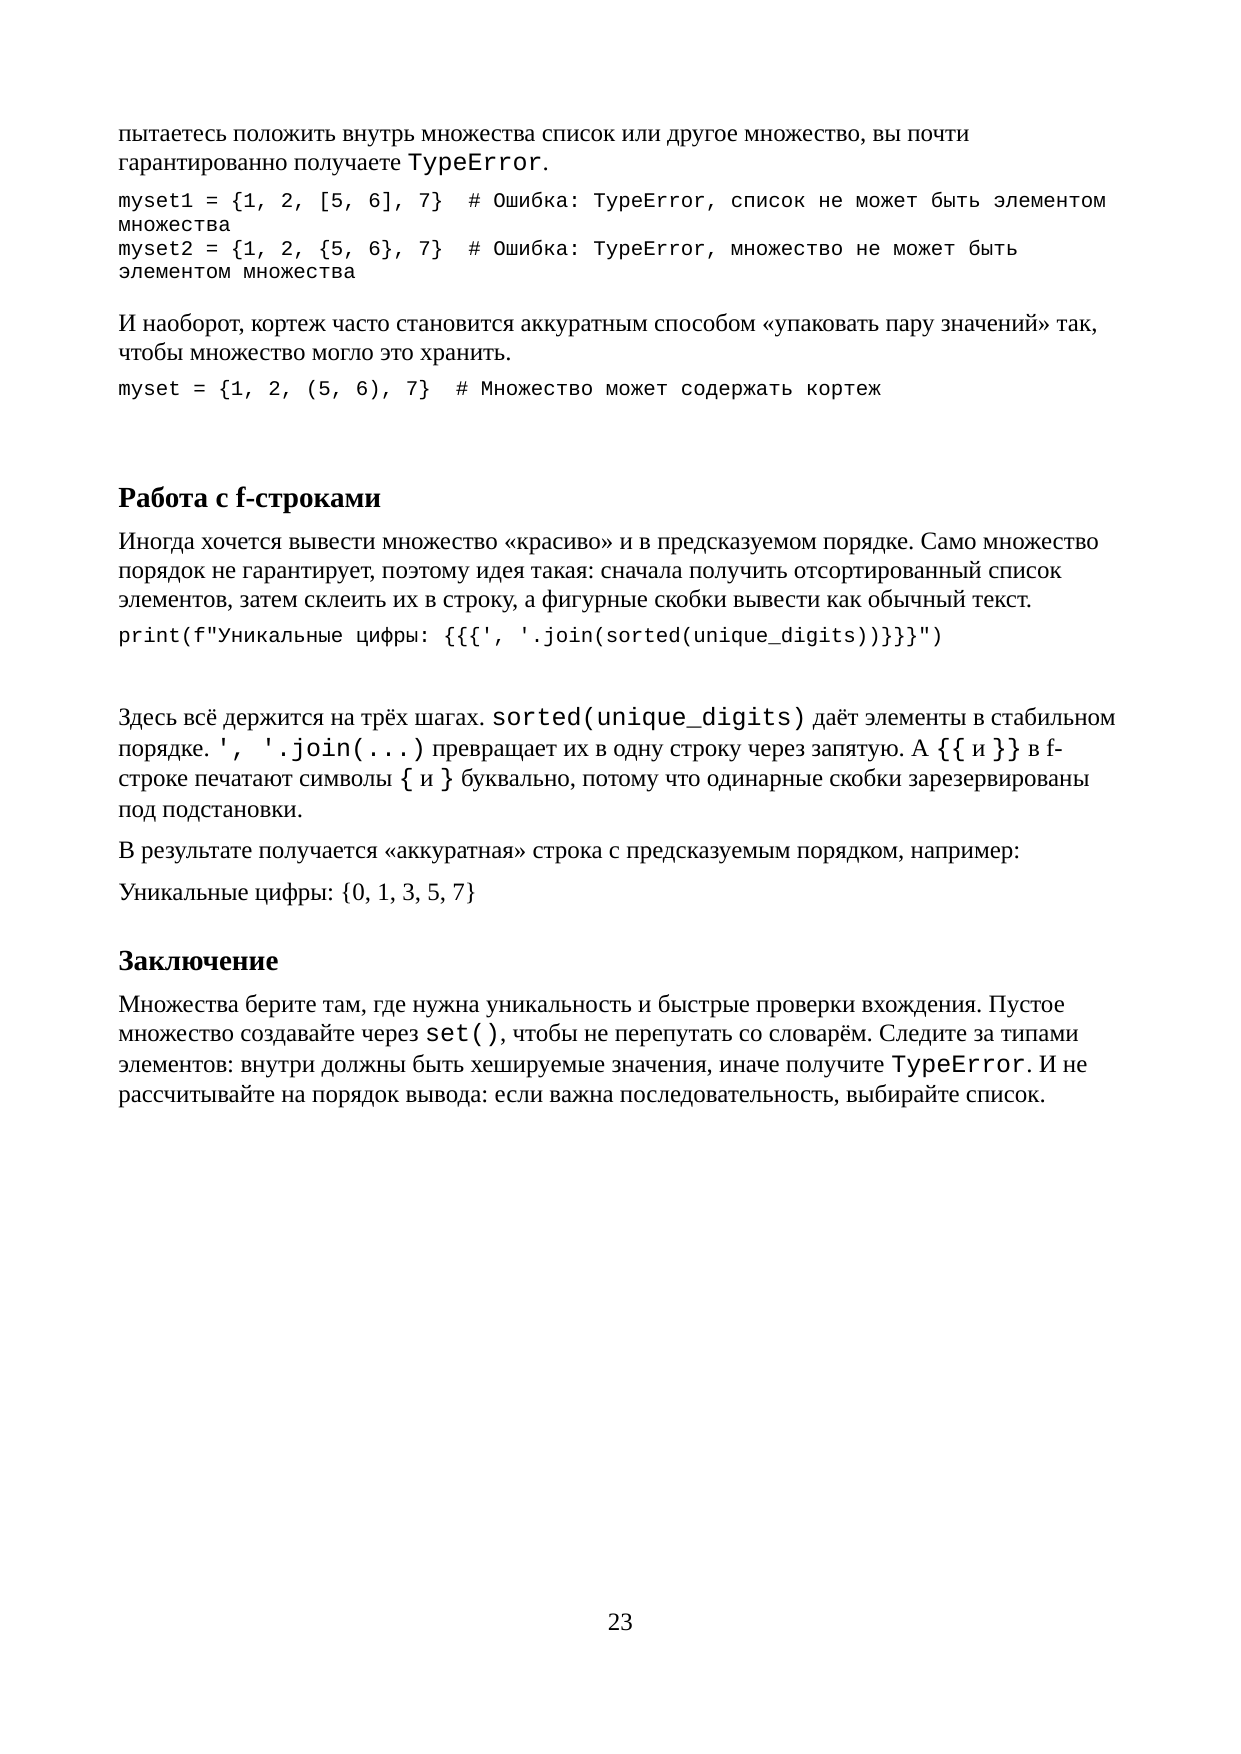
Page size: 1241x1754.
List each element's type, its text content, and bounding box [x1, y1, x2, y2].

text myset2 = {1, 2, {5, 6}, 7} # Ошибка: TypeError, множество не может быть элементом множества [118, 237, 1122, 285]
text В результате получается «аккуратная» строка с предсказуемым порядком, например: [118, 836, 1122, 864]
text Уникальные цифры: {0, 1, 3, 5, 7} [118, 877, 1122, 906]
text myset1 = {1, 2, [5, 6], 7} # Ошибка: TypeError, список не может быть элементом множества [118, 190, 1122, 237]
text Множества берите там, где нужна уникальность и быстрые проверки вхождения. Пустое множество создавайте через set(), чтобы не перепутать со словарём. Следите за типами элементов: внутри должны быть хешируемые значения, иначе получите TypeError. И не рассчитывайте на порядок вывода: если важна последовательность, выбирайте список. [118, 989, 1122, 1108]
subtitle Работа с f-строками [118, 480, 1122, 514]
text Иногда хочется вывести множество «красиво» и в предсказуемом порядке. Само множество порядок не гарантирует, поэтому идея такая: сначала получить отсортированный список элементов, затем склеить их в строку, а фигурные скобки вывести как обычный текст. [118, 526, 1122, 612]
text пытаетесь положить внутрь множества список или другое множество, вы почти гарантированно получаете TypeError. [118, 118, 1122, 178]
subtitle Заключение [118, 943, 1122, 977]
text myset = {1, 2, (5, 6), 7} # Множество может содержать кортеж [118, 378, 1122, 402]
text print(f"Уникальные цифры: {{{', '.join(sorted(unique_digits))}}}") [118, 625, 1122, 649]
text И наоборот, кортеж часто становится аккуратным способом «упаковать пару значений» так, чтобы множество могло это хранить. [118, 308, 1122, 366]
text Здесь всё держится на трёх шагах. sorted(unique_digits) даёт элементы в стабильном порядке. ', '.join(...) превращает их в одну строку через запятую. А {{ и }} в f-строке печатают символы { и } буквально, потому что одинарные скобки зарезервированы под подстановки. [118, 702, 1122, 823]
